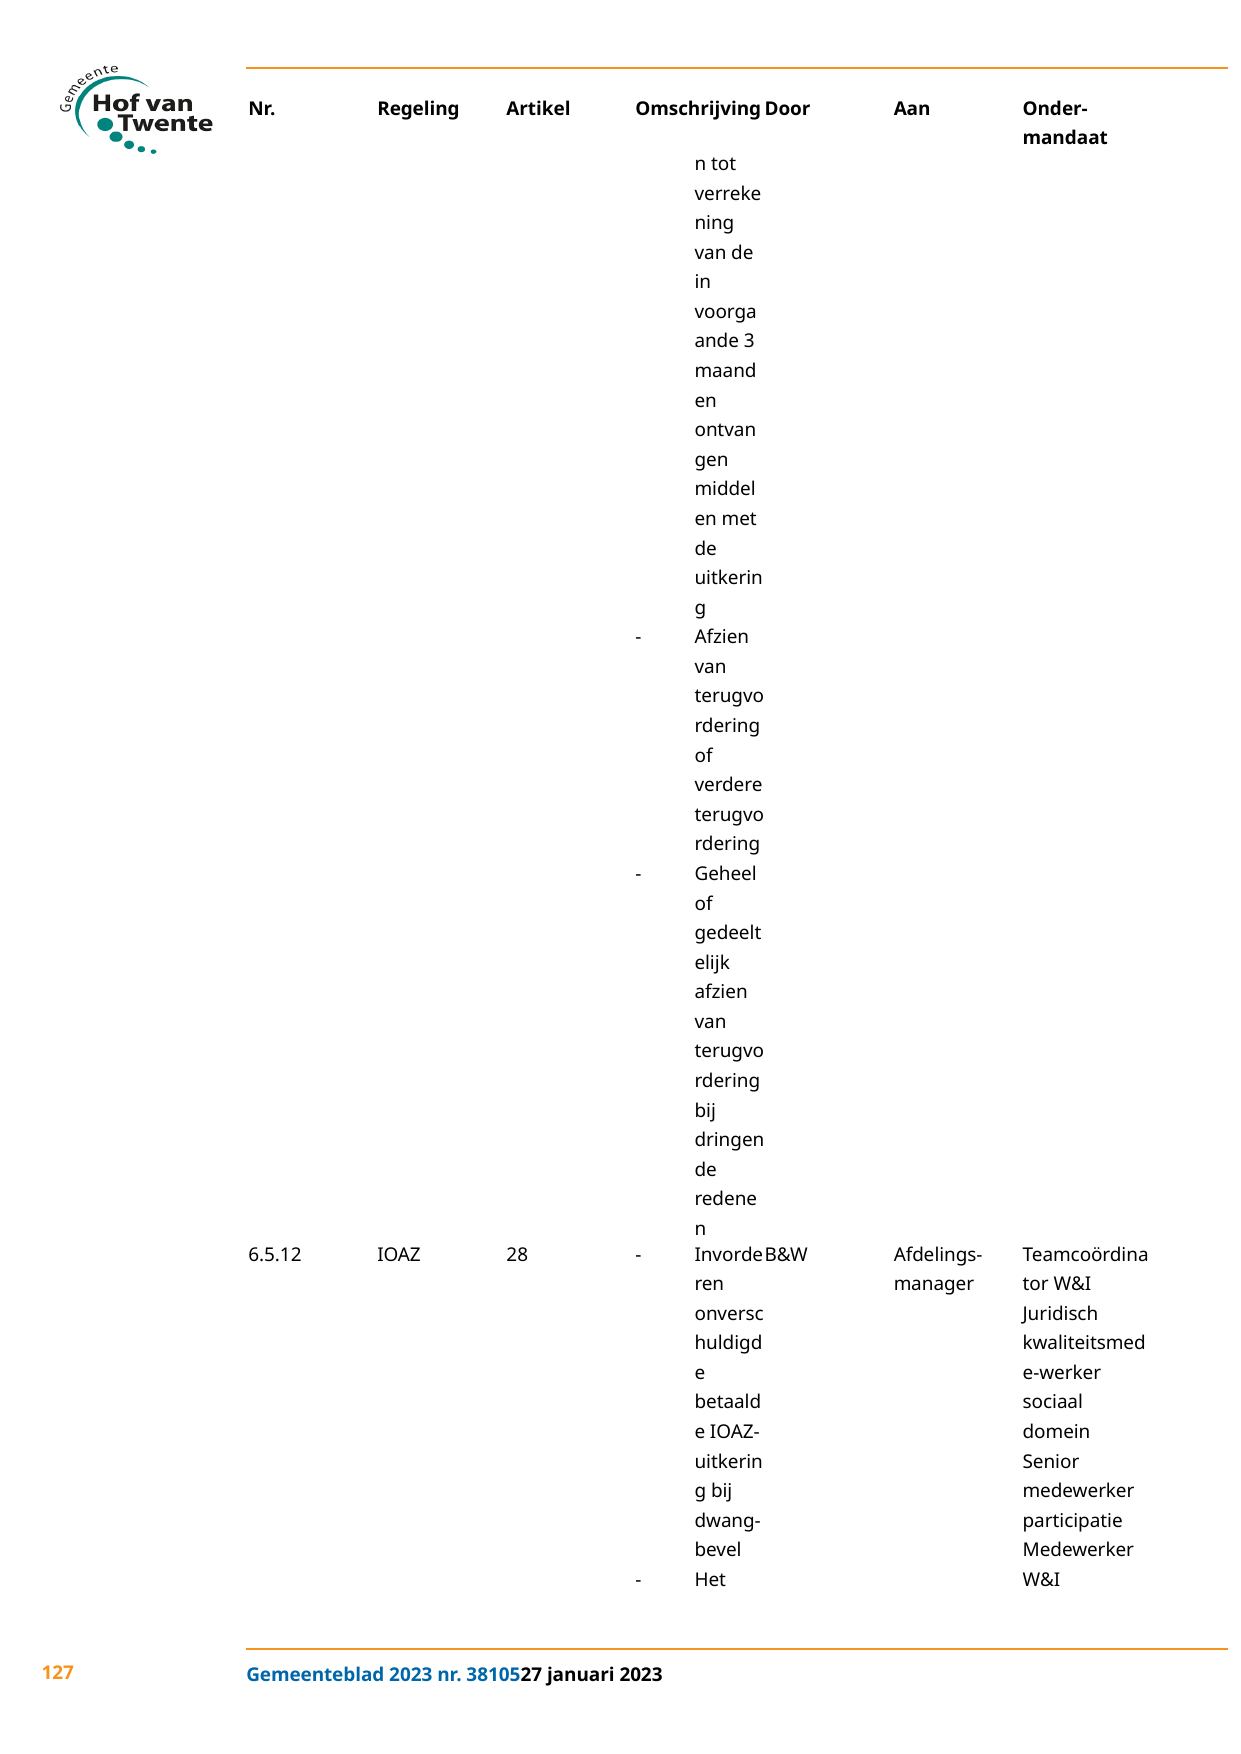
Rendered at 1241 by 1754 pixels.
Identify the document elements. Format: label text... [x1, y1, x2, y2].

table_cell [248, 150, 377, 1241]
table_header Onder-mandaat [1023, 95, 1152, 150]
table_header Regeling [377, 95, 506, 150]
table_cell n tot verrekening van de in voorgaande 3 maanden ontvangen middelen met de uitkering Afzien van terugvordering of verdere terugvordering Geheel of gedeeltelijk afzien van terugvordering bij dringende redenen [635, 150, 764, 1241]
table_cell Teamcoördinator W&I Juridisch kwaliteitsmede-werker sociaal domein Senior medewerker participatie Medewerker W&I [1023, 1241, 1152, 1592]
table_header Artikel [506, 95, 635, 150]
table_header Omschrijving [635, 95, 764, 150]
table_cell 28 [506, 1241, 635, 1592]
table_cell Afdelings-manager [894, 1241, 1022, 1592]
table_cell 6.5.12 [248, 1241, 377, 1592]
table_cell [894, 150, 1022, 1241]
table_cell Invorderen onverschuldigde betaalde IOAZ-uitkering bij dwang-bevel Het [635, 1241, 764, 1592]
table_cell [377, 150, 506, 1241]
table_cell [506, 150, 635, 1241]
table_cell IOAZ [377, 1241, 506, 1592]
table_header Aan [894, 95, 1022, 150]
table_cell [764, 150, 893, 1241]
table_cell B&W [764, 1241, 893, 1592]
table_header Door [764, 95, 893, 150]
table_cell [1023, 150, 1152, 1241]
picture [41, 47, 231, 172]
table_header Nr. [248, 95, 377, 150]
